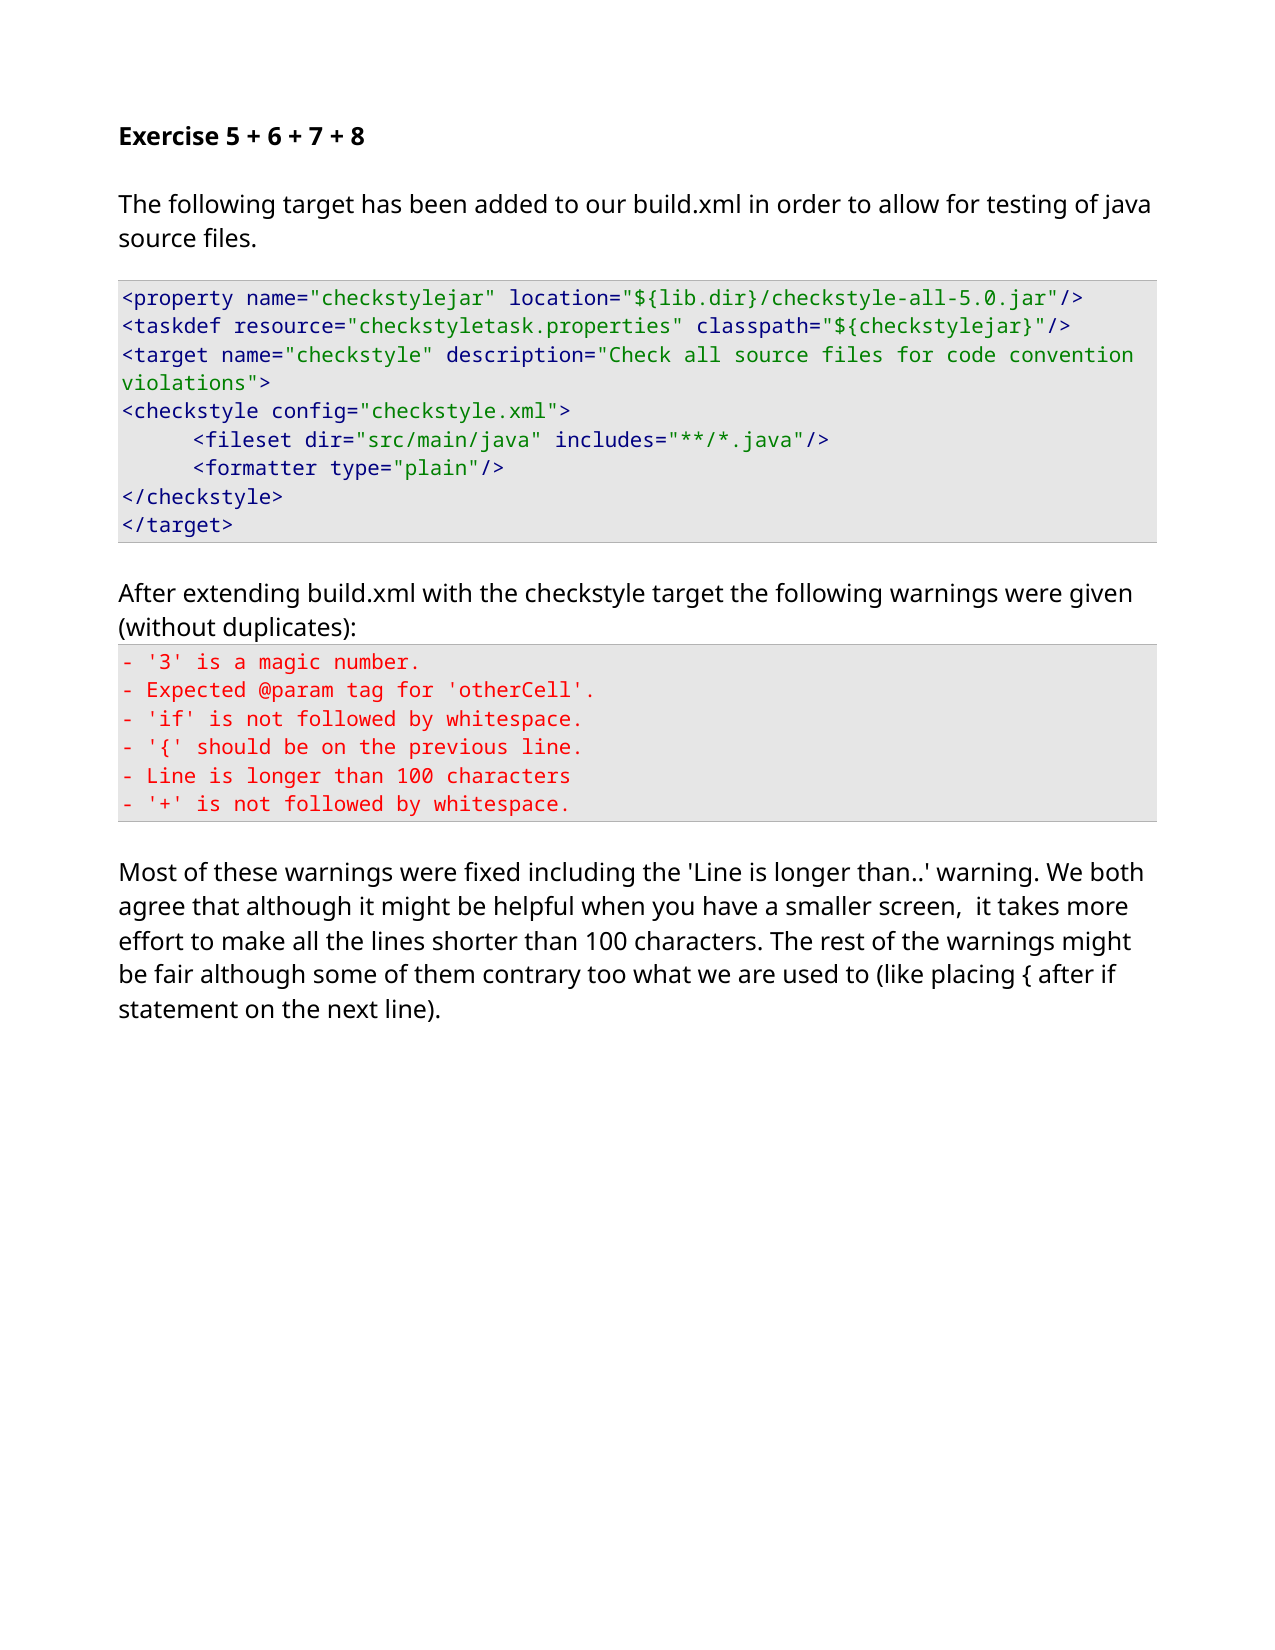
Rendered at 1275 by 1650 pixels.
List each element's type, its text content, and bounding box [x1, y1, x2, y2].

text Exercise 5 + 6 + 7 + 8 [118, 118, 1157, 152]
text <property name="checkstylejar" location="${lib.dir}/checkstyle-all-5.0.jar"/> [118, 281, 1157, 308]
text - '{' should be on the previous line. [118, 729, 1157, 758]
text <target name="checkstyle" description="Check all source files for code convention violations"> [118, 337, 1157, 394]
text - '+' is not followed by whitespace. [118, 786, 1157, 821]
text The following target has been added to our build.xml in order to allow for testing of java source files. [118, 186, 1157, 254]
text After extending build.xml with the checkstyle target the following warnings were given (without duplicates): [118, 576, 1157, 644]
text <fileset dir="src/main/java" includes="**/*.java"/> [118, 422, 1157, 451]
text <checkstyle config="checkstyle.xml"> [118, 394, 1157, 422]
text - 'if' is not followed by whitespace. [118, 701, 1157, 729]
text </checkstyle> [118, 479, 1157, 507]
text - Expected @param tag for 'otherCell'. [118, 672, 1157, 701]
text </target> [118, 507, 1157, 542]
text <taskdef resource="checkstyletask.properties" classpath="${checkstylejar}"/> [118, 308, 1157, 337]
text - Line is longer than 100 characters [118, 758, 1157, 786]
text <formatter type="plain"/> [118, 451, 1157, 479]
text - '3' is a magic number. [118, 645, 1157, 672]
text Most of these warnings were fixed including the 'Line is longer than..' warning. We both agree that although it might be helpful when you have a smaller screen, it takes more effort to make all the lines shorter than 100 characters. The rest of the warnings might be fair although some of them contrary too what we are used to (like placing { after if statement on the next line). [118, 855, 1157, 1025]
